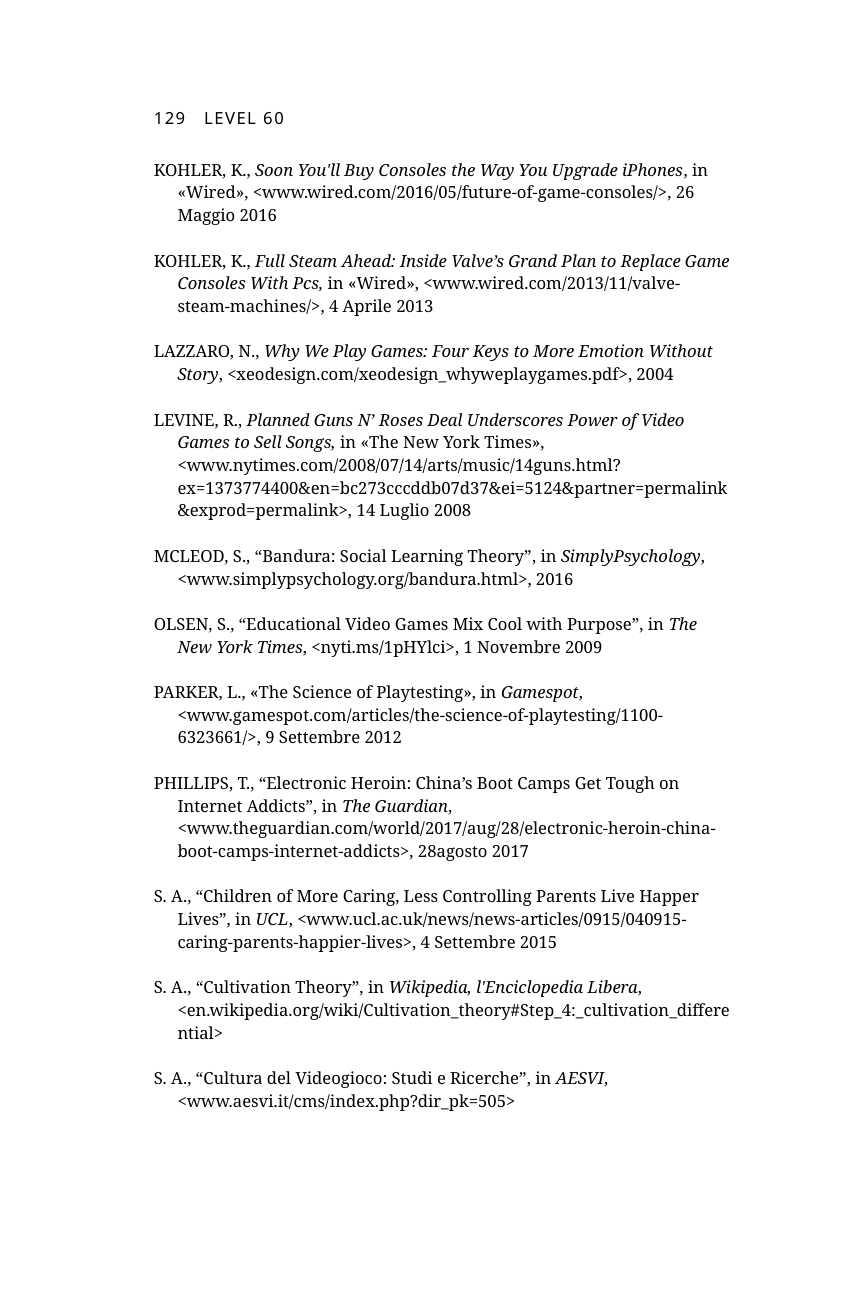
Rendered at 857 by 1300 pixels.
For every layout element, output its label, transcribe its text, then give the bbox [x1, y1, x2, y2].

text MCLEOD, S., “Bandura: Social Learning Theory”, in SimplyPsychology, <www.simplypsychology.org/bandura.html>, 2016 [153, 544, 732, 590]
text S. A., “Cultura del Videogioco: Studi e Ricerche”, in AESVI, <www.aesvi.it/cms/index.php?dir_pk=505> [153, 1067, 732, 1112]
text OLSEN, S., “Educational Video Games Mix Cool with Purpose”, in The New York Times, <nyti.ms/1pHYlci>, 1 Novembre 2009 [153, 613, 732, 658]
text KOHLER, K., Soon You'll Buy Consoles the Way You Upgrade iPhones, in «Wired», <www.wired.com/2016/05/future-of-game-consoles/>, 26 Maggio 2016 [153, 158, 732, 227]
text PARKER, L., «The Science of Playtesting», in Gamespot, <www.gamespot.com/articles/the-science-of-playtesting/1100-6323661/>, 9 Settembre 2012 [153, 681, 732, 749]
text LEVINE, R., Planned Guns N’ Roses Deal Underscores Power of Video Games to Sell Songs, in «The New York Times», <www.nytimes.com/2008/07/14/arts/music/14guns.html?ex=1373774400&en=bc273cccddb07d37&ei=5124&partner=permalink&exprod=permalink>, 14 Luglio 2008 [153, 408, 732, 522]
text KOHLER, K., Full Steam Ahead: Inside Valve’s Grand Plan to Replace Game Consoles With Pcs, in «Wired», <www.wired.com/2013/11/valve-steam-machines/>, 4 Aprile 2013 [153, 249, 732, 317]
text PHILLIPS, T., “Electronic Heroin: China’s Boot Camps Get Tough on Internet Addicts”, in The Guardian, <www.theguardian.com/world/2017/aug/28/electronic-heroin-china-boot-camps-internet-addicts>, 28agosto 2017 [153, 772, 732, 862]
text S. A., “Children of More Caring, Less Controlling Parents Live Happer Lives”, in UCL, <www.ucl.ac.uk/news/news-articles/0915/040915-caring-parents-happier-lives>, 4 Settembre 2015 [153, 885, 732, 953]
text S. A., “Cultivation Theory”, in Wikipedia, l'Enciclopedia Libera, <en.wikipedia.org/wiki/Cultivation_theory#Step_4:_cultivation_differential> [153, 976, 732, 1044]
text LAZZARO, N., Why We Play Games: Four Keys to More Emotion Without Story, <xeodesign.com/xeodesign_whyweplaygames.pdf>, 2004 [153, 340, 732, 386]
